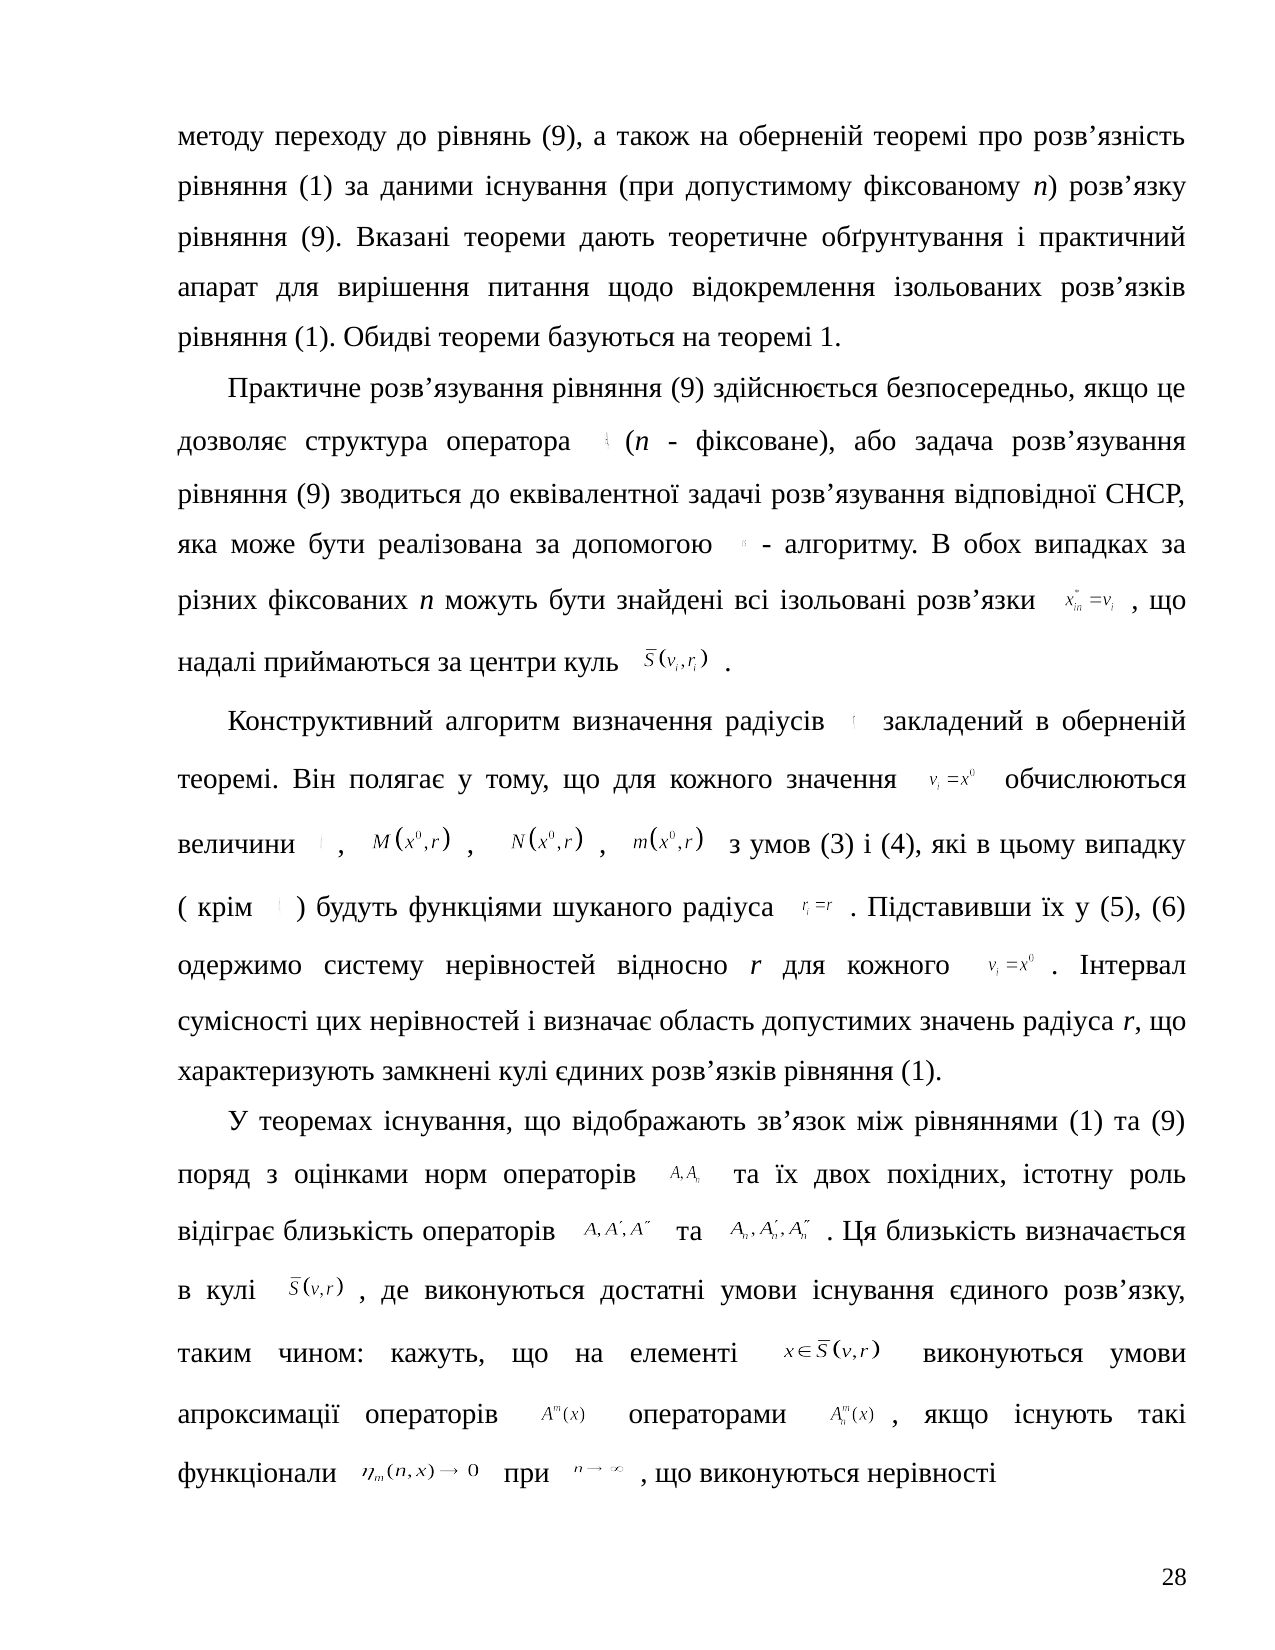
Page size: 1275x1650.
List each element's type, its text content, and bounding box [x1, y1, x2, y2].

text У теоремах існування, що відображають зв’язок між рівняннями (1) та (9) поряд з оцінками норм операторів та їх двох похідних, істотну роль відіграє близькість операторів та . Ця близькість визначається в кулі , де виконуються достатні умови існування єдиного розв’язку, таким чином: кажуть, що на елементі виконуються умови апроксимації операторів операторами , якщо існують такі функціонали при , що виконуються нерівності [177, 1103, 1186, 1492]
text Практичне розв’язування рівняння (9) здійснюється безпосередньо, якщо це дозволяє структура оператора (n - фіксоване), або задача розв’язування рівняння (9) зводиться до еквівалентної задачі розв’язування відповідної СНСР, яка може бути реалізована за допомогою - алгоритму. В обох випадках за різних фіксованих n можуть бути знайдені всі ізольовані розв’язки , що надалі приймаються за центри куль . [177, 370, 1186, 683]
text Конструктивний алгоритм визначення радіусів закладений в оберненій теоремі. Він полягає у тому, що для кожного значення обчислюються величини , , , з умов (3) і (4), які в цьому випадку ( крім ) будуть функціями шуканого радіуса . Підставивши їх у (5), (6) одержимо систему нерівностей відносно r для кожного . Інтервал сумісності цих нерівностей і визначає область допустимих значень радіуса r, що характеризують замкнені кулі єдиних розв’язків рівняння (1). [177, 700, 1186, 1086]
text методу переходу до рівнянь (9), а також на оберненій теоремі про розв’язність рівняння (1) за даними існування (при допустимому фіксованому n) розв’язку рівняння (9). Вказані теореми дають теоретичне обґрунтування і практичний апарат для вирішення питання щодо відокремлення ізольованих розв’язків рівняння (1). Обидві теореми базуються на теоремі 1. [177, 118, 1186, 353]
